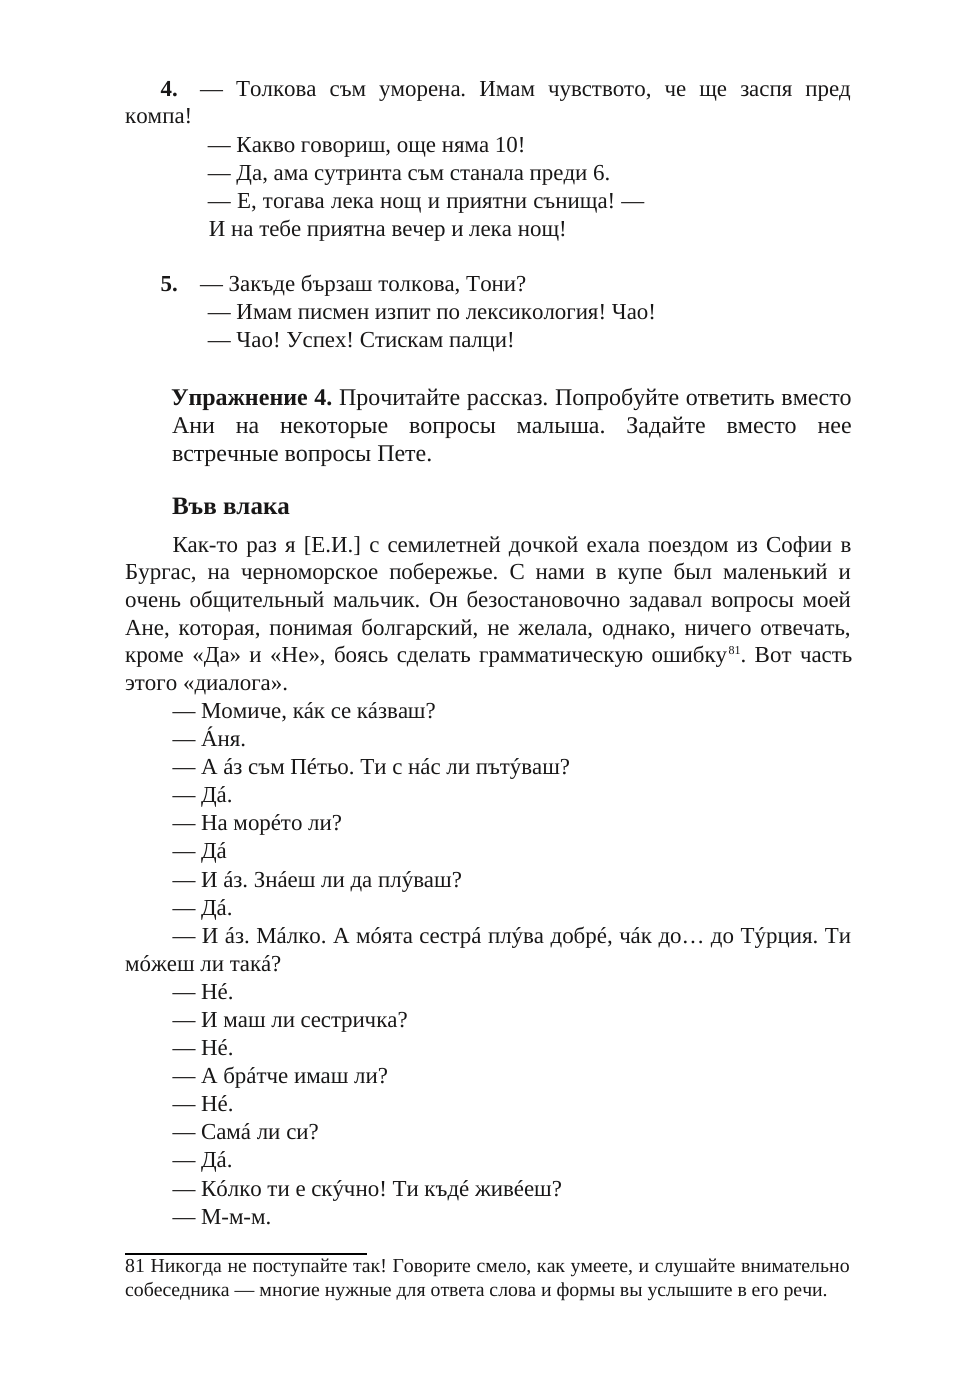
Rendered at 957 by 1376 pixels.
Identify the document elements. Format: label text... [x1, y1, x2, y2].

text — На морéто ли? [172, 809, 852, 836]
text — Дá. [172, 894, 852, 920]
text — Момиче, кáк се кáзваш? [172, 697, 852, 723]
text — Нé. [172, 978, 852, 1004]
list — Закъде бързаш толкова, Тони? [125, 270, 852, 296]
text — Самá ли си? [172, 1118, 852, 1145]
text — Какво говориш, още няма 10! [208, 131, 852, 157]
text Никогда не поступайте так! Говорите смело, как умеете, и слушайте внимательно собеседника — многие нужные для ответа слова и формы вы услышите в его речи. [125, 1254, 851, 1301]
text Как-то раз я [Е.И.] с семилетней дочкой ехала поездом из Софии в Бургас, на черноморское побережье. С нами в купе был маленький и очень общительный мальчик. Он безостановочно задавал вопросы моей Ане, которая, понимая болгарский, не желала, однако, ничего отвечать, кроме «Да» и «Не», боясь сделать грамматическую ошибку. Вот часть этого «диалога». [125, 531, 852, 695]
text — Нé. [172, 1034, 852, 1060]
text — Имам писмен изпит по лексикология! Чао! [208, 298, 852, 324]
text — Дá. [172, 781, 852, 808]
text — И áз. Знáеш ли да плýваш? [172, 866, 852, 892]
list — Толкова съм уморена. Имам чувството, че ще заспя пред компа! [125, 75, 852, 129]
text — А áз съм Пéтьо. Ти с нáс ли пътýваш? [172, 753, 852, 779]
text — Е, тогава лека нощ и приятни сънища! — И на тебе приятна вечер и лека нощ! [208, 187, 645, 241]
subtitle Във влака [172, 491, 857, 520]
text — И маш ли сестричка? [172, 1006, 852, 1032]
text — Да, ама сутринта съм станала преди 6. [208, 159, 852, 185]
text — А брáтче имаш ли? [172, 1062, 852, 1088]
text Упражнение 4. Прочитайте рассказ. Попробуйте ответить вместо Ани на некоторые вопросы малыша. Задайте вместо нее встречные вопросы Пете. [171, 383, 852, 467]
text — Чао! Успех! Стискам палци! [208, 326, 852, 352]
text — М-м-м. [172, 1203, 852, 1229]
text — Кóлко ти е скýчно! Ти къдé живéеш? [172, 1174, 852, 1201]
text — И áз. Мáлко. А мóята сестрá плýва добрé, чáк до… до Тýрция. Ти мóжеш ли такá? [125, 922, 852, 976]
text — Дá. [172, 1146, 852, 1173]
text — Áня. [172, 725, 852, 751]
text — Нé. [172, 1090, 852, 1117]
text — Дá [172, 838, 852, 864]
